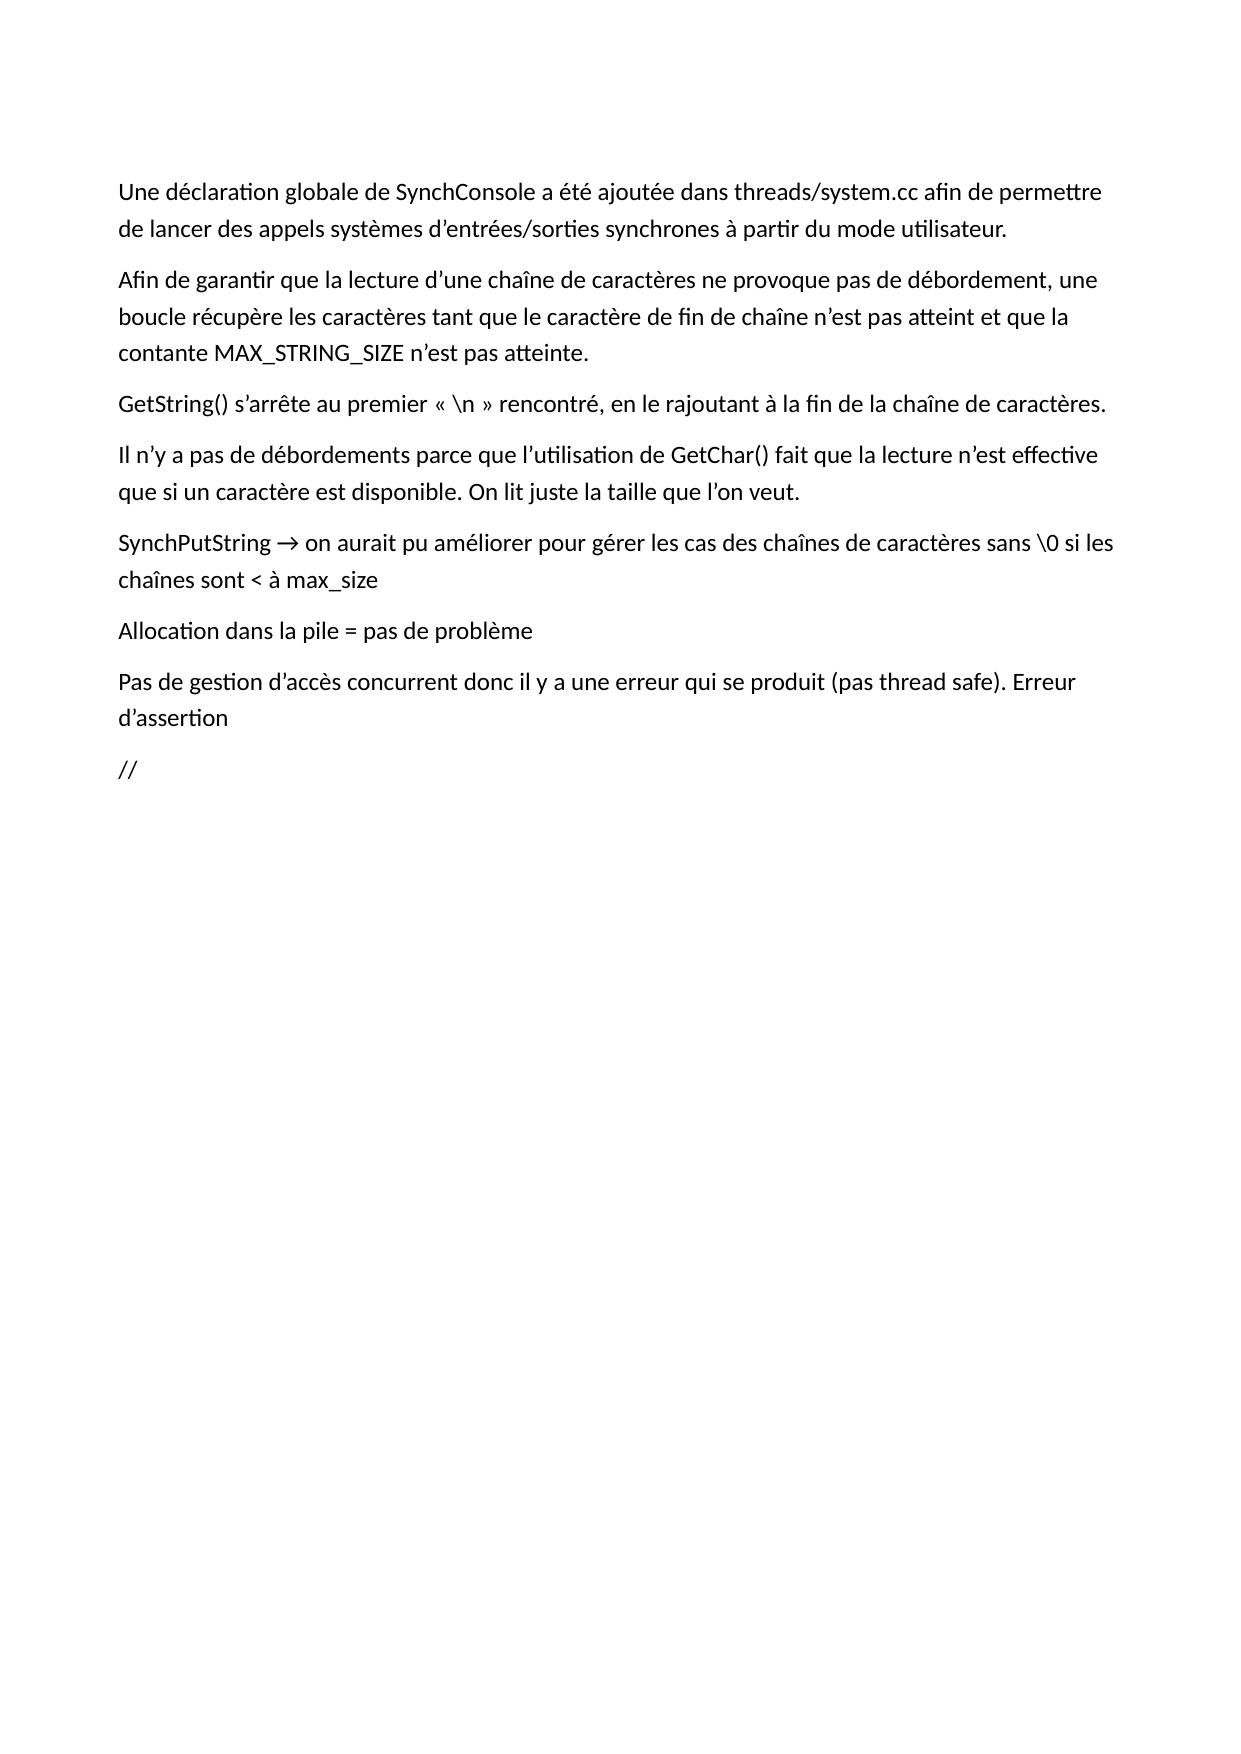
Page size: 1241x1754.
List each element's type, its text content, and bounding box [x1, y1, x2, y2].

text // [118, 754, 1122, 784]
text Une déclaration globale de SynchConsole a été ajoutée dans threads/system.cc afin de permettre de lancer des appels systèmes d’entrées/sorties synchrones à partir du mode utilisateur. [118, 176, 1122, 243]
text SynchPutString → on aurait pu améliorer pour gérer les cas des chaînes de caractères sans \0 si les chaînes sont < à max_size [118, 527, 1122, 594]
text Il n’y a pas de débordements parce que l’utilisation de GetChar() fait que la lecture n’est effective que si un caractère est disponible. On lit juste la taille que l’on veut. [118, 439, 1122, 507]
text GetString() s’arrête au premier « \n » rencontré, en le rajoutant à la fin de la chaîne de caractères. [118, 388, 1122, 419]
text Afin de garantir que la lecture d’une chaîne de caractères ne provoque pas de débordement, une boucle récupère les caractères tant que le caractère de fin de chaîne n’est pas atteint et que la contante MAX_STRING_SIZE n’est pas atteinte. [118, 264, 1122, 368]
text Allocation dans la pile = pas de problème [118, 615, 1122, 645]
text Pas de gestion d’accès concurrent donc il y a une erreur qui se produit (pas thread safe). Erreur d’assertion [118, 666, 1122, 733]
